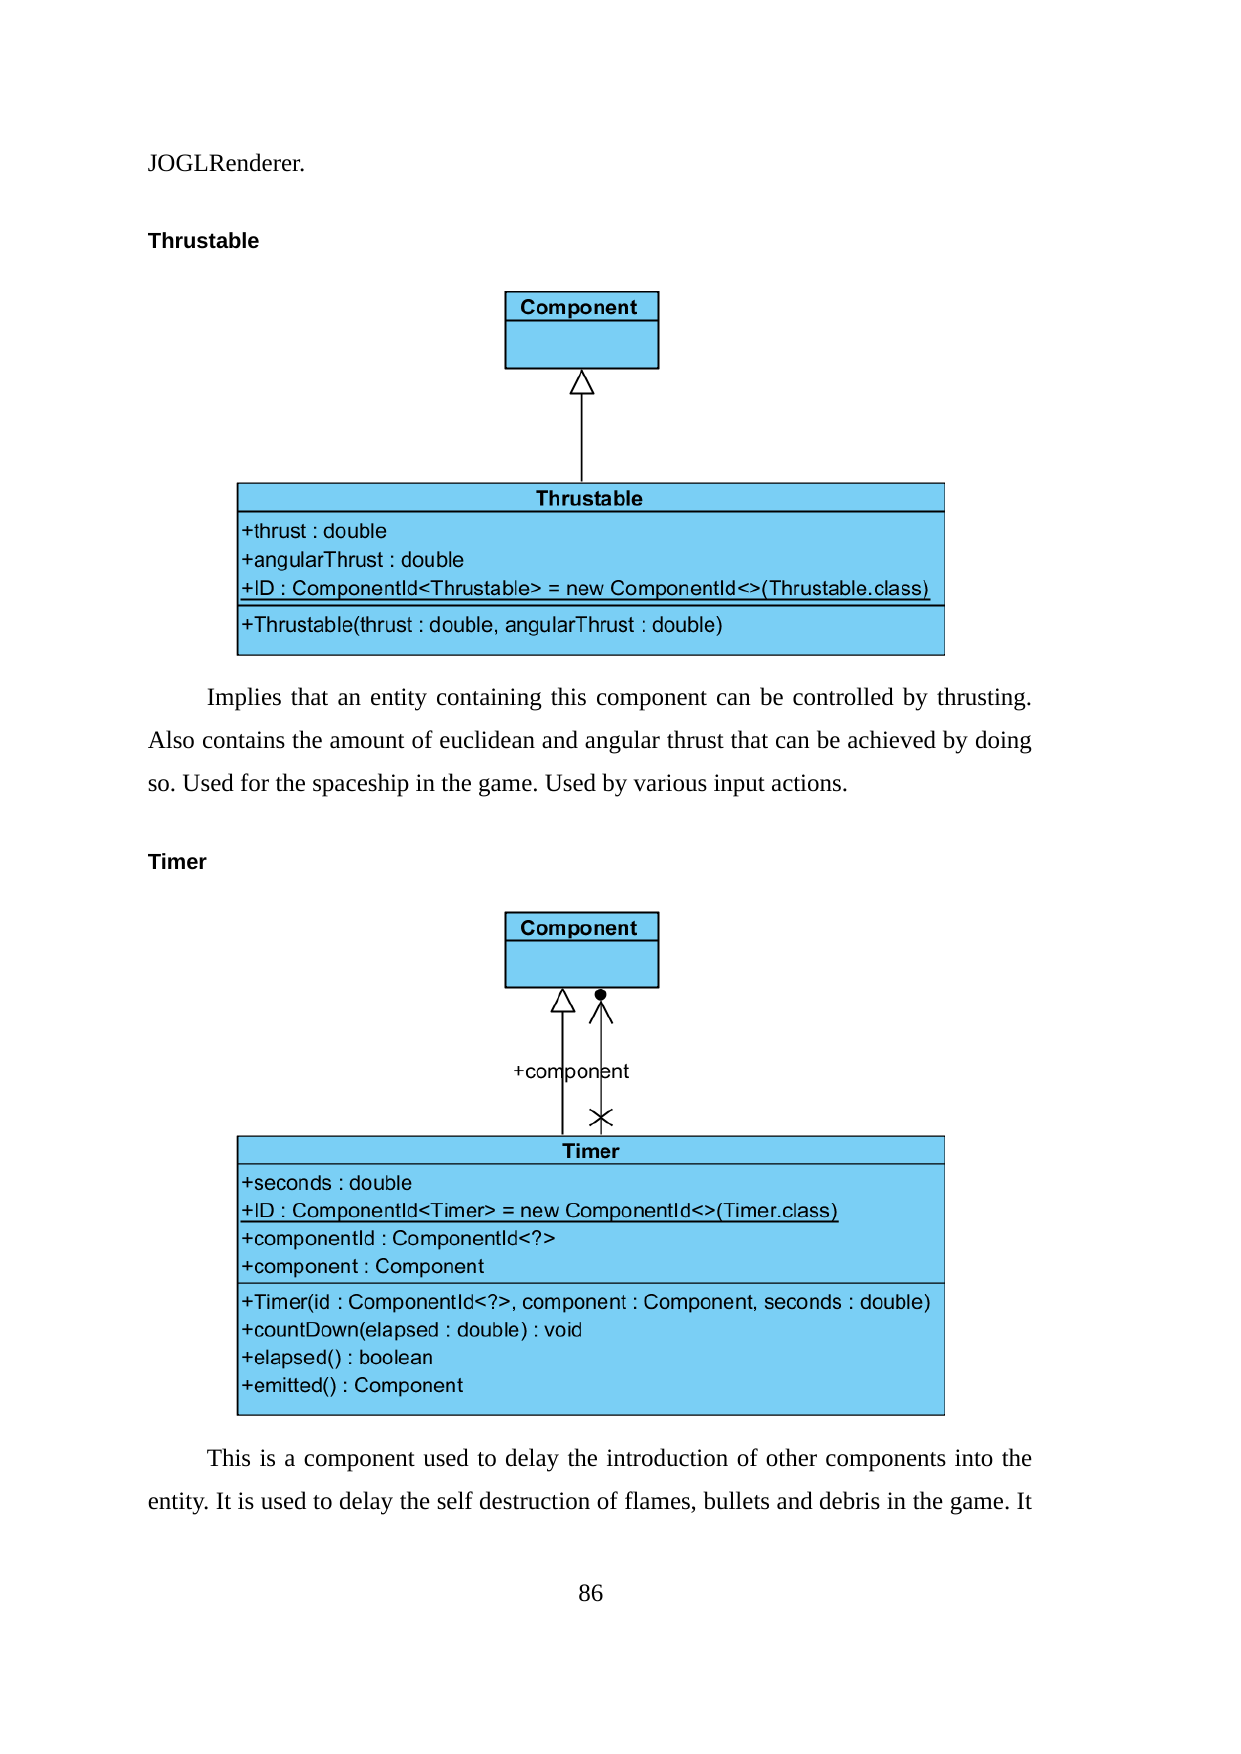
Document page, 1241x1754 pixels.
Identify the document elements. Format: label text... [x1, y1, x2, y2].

text This is a component used to delay the introduction of other components into the entity. It is used to delay the self destruction of flames, bullets and debris in the game. It [148, 1443, 1033, 1514]
text Implies that an entity containing this component can be controlled by thrusting. Also contains the amount of euclidean and angular thrust that can be achieved by doing so. Used for the spaceship in the game. Used by various input actions. [148, 682, 1033, 797]
subtitle Thrustable [148, 228, 1033, 253]
text JOGLRenderer. [148, 148, 1033, 176]
picture [236, 911, 945, 1416]
subtitle Timer [148, 849, 1033, 874]
picture [236, 291, 945, 656]
